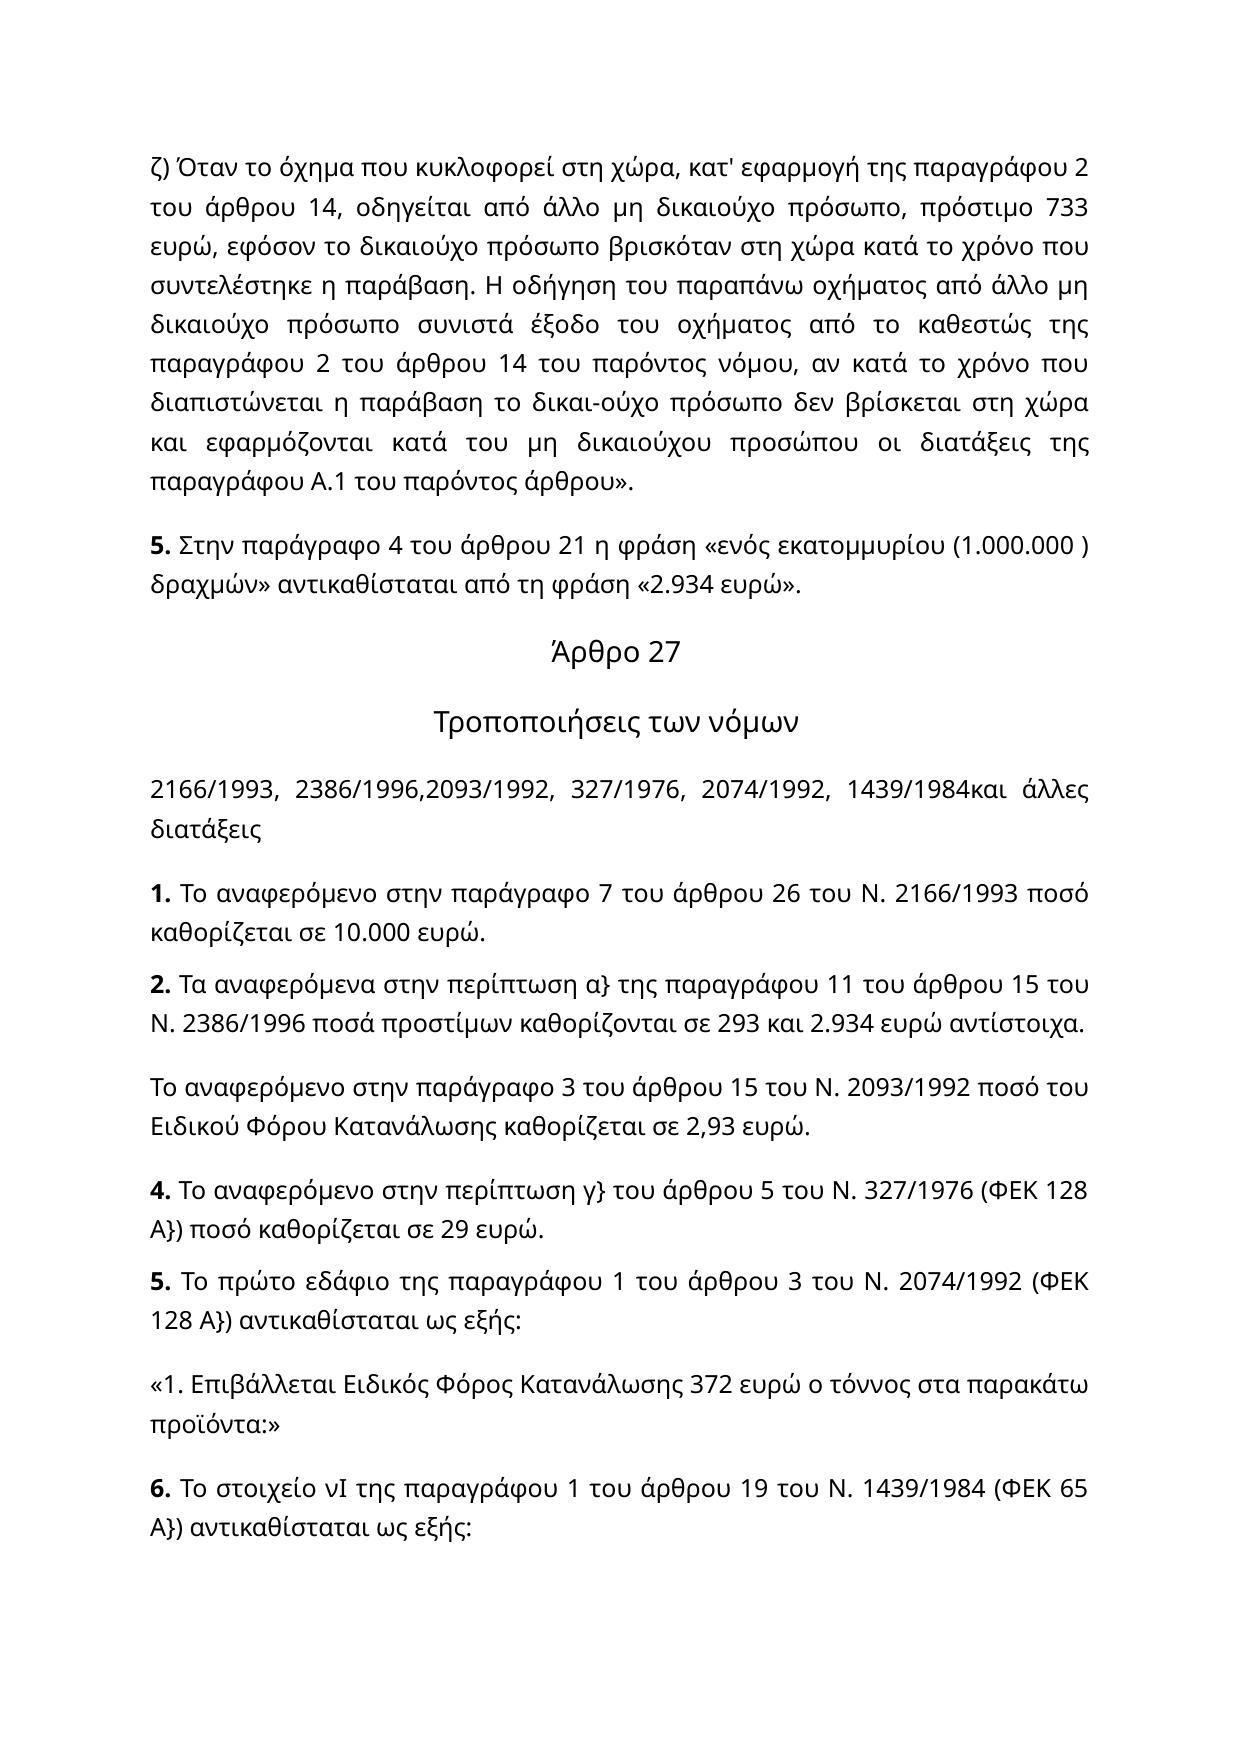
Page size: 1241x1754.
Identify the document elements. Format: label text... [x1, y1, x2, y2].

text 2. Τα αναφερόμενα στην περίπτωση α} της παραγράφου 11 του άρθρου 15 του Ν. 2386/1996 ποσά προστίμων καθορίζονται σε 293 και 2.934 ευρώ αντίστοιχα. [150, 966, 1090, 1039]
subtitle Άρθρο 27 [150, 631, 1090, 671]
text 5. Στην παράγραφο 4 του άρθρου 21 η φράση «ενός εκατομμυρίου (1.000.000 ) δραχμών» αντικαθίσταται από τη φράση «2.934 ευρώ». [150, 527, 1090, 601]
text 4. Το αναφερόμενο στην περίπτωση γ} του άρθρου 5 του Ν. 327/1976 (ΦΕΚ 128 Α}) ποσό καθορίζεται σε 29 ευρώ. [150, 1173, 1090, 1246]
subtitle Τροποποιήσεις των νόμων [150, 701, 1090, 741]
text Το αναφερόμενο στην παράγραφο 3 του άρθρου 15 του Ν. 2093/1992 ποσό του Ειδικού Φόρου Κατανάλωσης καθορίζεται σε 2,93 ευρώ. [150, 1069, 1090, 1143]
text 6. Το στοιχείο νI της παραγράφου 1 του άρθρου 19 του Ν. 1439/1984 (ΦΕΚ 65 Α}) αντικαθίσταται ως εξής: [150, 1470, 1090, 1544]
text ζ) Όταν το όχημα που κυκλοφορεί στη χώρα, κατ' εφαρμογή της παραγράφου 2 του άρθρου 14, οδηγείται από άλλο μη δικαιούχο πρόσωπο, πρόστιμο 733 ευρώ, εφόσον το δικαιούχο πρόσωπο βρισκόταν στη χώρα κατά το χρόνο που συντελέστηκε η παράβαση. Η οδήγηση του παραπάνω οχήματος από άλλο μη δικαιούχο πρόσωπο συνιστά έξοδο του οχήματος από το καθεστώς της παραγράφου 2 του άρθρου 14 του παρόντος νόμου, αν κατά το χρόνο που διαπιστώνεται η παράβαση το δικαι-ούχο πρόσωπο δεν βρίσκεται στη χώρα και εφαρμόζονται κατά του μη δικαιούχου προσώπου οι διατάξεις της παραγράφου Α.1 του παρόντος άρθρου». [150, 150, 1090, 497]
text 1. Το αναφερόμενο στην παράγραφο 7 του άρθρου 26 του Ν. 2166/1993 ποσό καθορίζεται σε 10.000 ευρώ. [150, 875, 1090, 949]
text 5. Το πρώτο εδάφιο της παραγράφου 1 του άρθρου 3 του Ν. 2074/1992 (ΦΕΚ 128 Α}) αντικαθίσταται ως εξής: [150, 1264, 1090, 1337]
text 2166/1993, 2386/1996,2093/1992, 327/1976, 2074/1992, 1439/1984και άλλες διατάξεις [150, 772, 1090, 845]
text «1. Επιβάλλεται Ειδικός Φόρος Κατανάλωσης 372 ευρώ ο τόννος στα παρακάτω προϊόντα:» [150, 1367, 1090, 1440]
